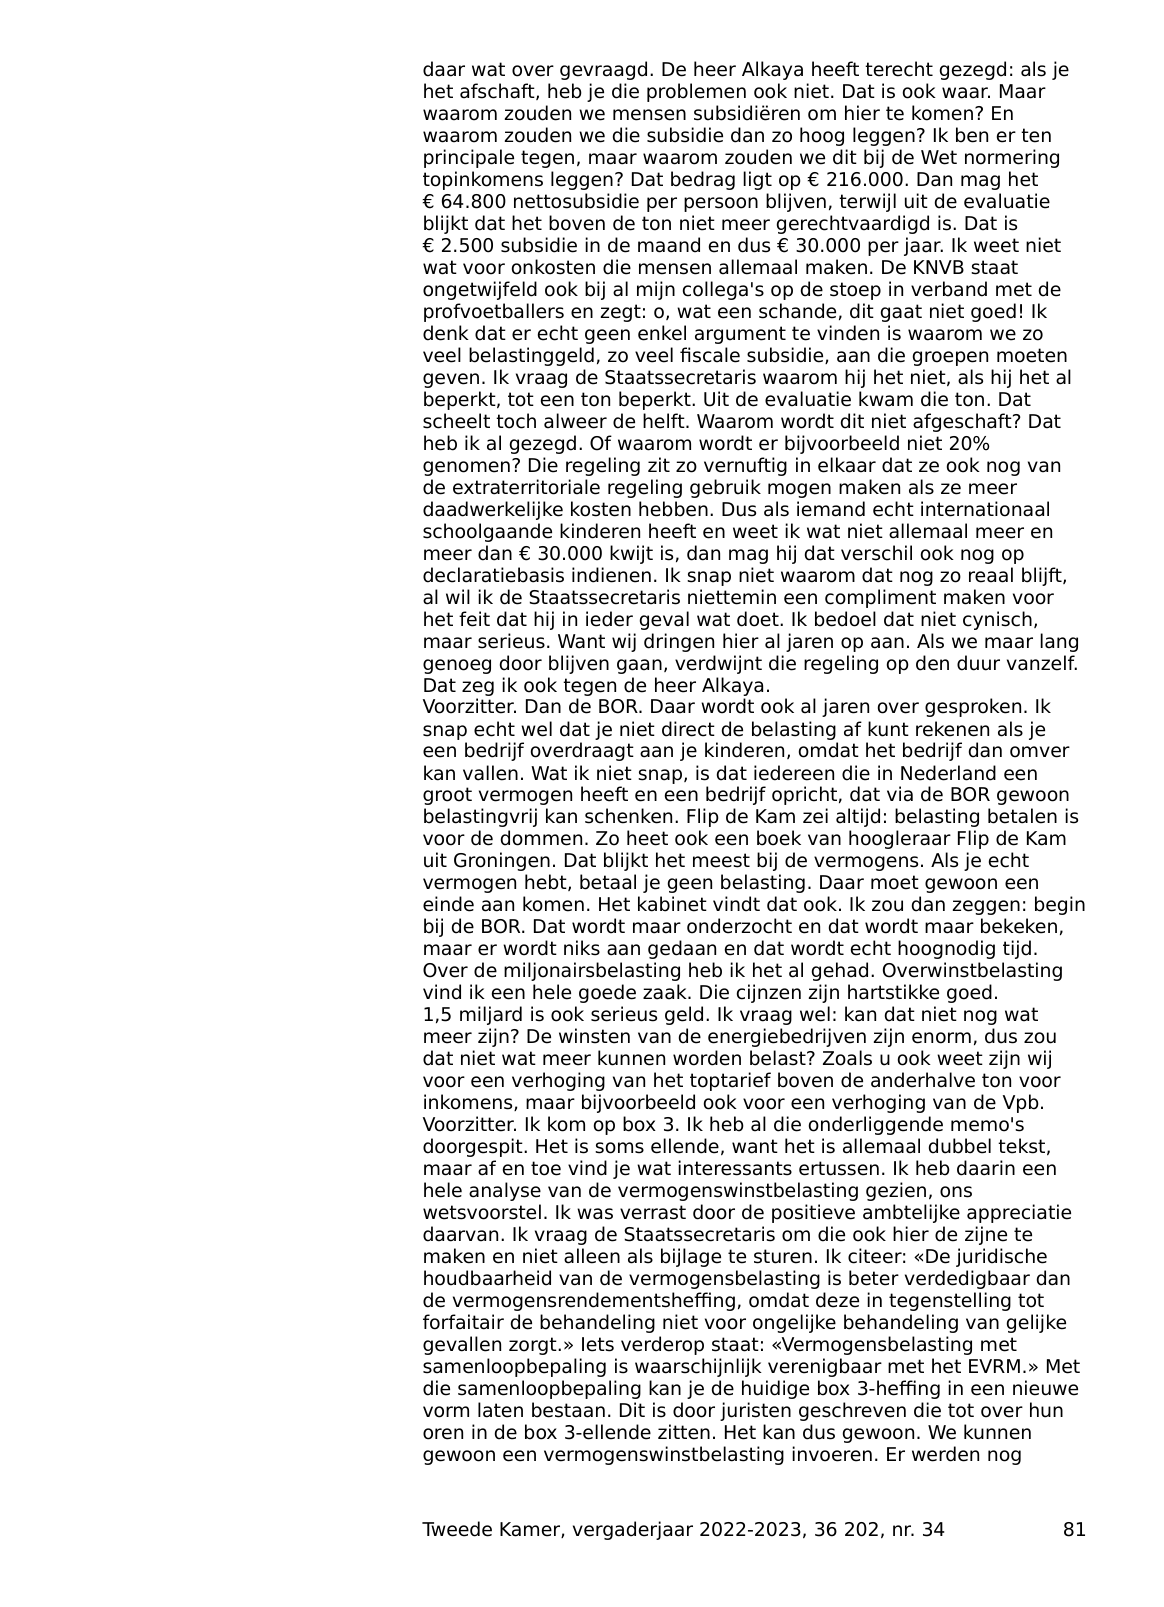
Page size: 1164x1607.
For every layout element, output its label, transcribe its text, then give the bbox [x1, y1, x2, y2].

text daar wat over gevraagd. De heer Alkaya heeft terecht gezegd: als je het afschaft, heb je die problemen ook niet. Dat is ook waar. Maar waarom zouden we mensen subsidiëren om hier te komen? En waarom zouden we die subsidie dan zo hoog leggen? Ik ben er ten principale tegen, maar waarom zouden we dit bij de Wet normering topinkomens leggen? Dat bedrag ligt op € 216.000. Dan mag het € 64.800 nettosubsidie per persoon blijven, terwijl uit de evaluatie blijkt dat het boven de ton niet meer gerechtvaardigd is. Dat is € 2.500 subsidie in de maand en dus € 30.000 per jaar. Ik weet niet wat voor onkosten die mensen allemaal maken. De KNVB staat ongetwijfeld ook bij al mijn collega's op de stoep in verband met de profvoetballers en zegt: o, wat een schande, dit gaat niet goed! Ik denk dat er echt geen enkel argument te vinden is waarom we zo veel belastinggeld, zo veel fiscale subsidie, aan die groepen moeten geven. Ik vraag de Staatssecretaris waarom hij het niet, als hij het al beperkt, tot een ton beperkt. Uit de evaluatie kwam die ton. Dat scheelt toch alweer de helft. Waarom wordt dit niet afgeschaft? Dat heb ik al gezegd. Of waarom wordt er bijvoorbeeld niet 20% genomen? Die regeling zit zo vernuftig in elkaar dat ze ook nog van de extraterritoriale regeling gebruik mogen maken als ze meer daadwerkelijke kosten hebben. Dus als iemand echt internationaal schoolgaande kinderen heeft en weet ik wat niet allemaal meer en meer dan € 30.000 kwijt is, dan mag hij dat verschil ook nog op declaratiebasis indienen. Ik snap niet waarom dat nog zo reaal blijft, al wil ik de Staatssecretaris niettemin een compliment maken voor het feit dat hij in ieder geval wat doet. Ik bedoel dat niet cynisch, maar serieus. Want wij dringen hier al jaren op aan. Als we maar lang genoeg door blijven gaan, verdwijnt die regeling op den duur vanzelf. Dat zeg ik ook tegen de heer Alkaya. [422, 59, 1087, 696]
text Voorzitter. Dan de BOR. Daar wordt ook al jaren over gesproken. Ik snap echt wel dat je niet direct de belasting af kunt rekenen als je een bedrijf overdraagt aan je kinderen, omdat het bedrijf dan omver kan vallen. Wat ik niet snap, is dat iedereen die in Nederland een groot vermogen heeft en een bedrijf opricht, dat via de BOR gewoon belastingvrij kan schenken. Flip de Kam zei altijd: belasting betalen is voor de dommen. Zo heet ook een boek van hoogleraar Flip de Kam uit Groningen. Dat blijkt het meest bij de vermogens. Als je echt vermogen hebt, betaal je geen belasting. Daar moet gewoon een einde aan komen. Het kabinet vindt dat ook. Ik zou dan zeggen: begin bij de BOR. Dat wordt maar onderzocht en dat wordt maar bekeken, maar er wordt niks aan gedaan en dat wordt echt hoognodig tijd. [422, 696, 1087, 960]
text Voorzitter. Ik kom op box 3. Ik heb al die onderliggende memo's doorgespit. Het is soms ellende, want het is allemaal dubbel tekst, maar af en toe vind je wat interessants ertussen. Ik heb daarin een hele analyse van de vermogenswinstbelasting gezien, ons wetsvoorstel. Ik was verrast door de positieve ambtelijke appreciatie daarvan. Ik vraag de Staatssecretaris om die ook hier de zijne te maken en niet alleen als bijlage te sturen. Ik citeer: «De juridische houdbaarheid van de vermogensbelasting is beter verdedigbaar dan de vermogensrendementsheffing, omdat deze in tegenstelling tot forfaitair de behandeling niet voor ongelijke behandeling van gelijke gevallen zorgt.» Iets verderop staat: «Vermogensbelasting met samenloopbepaling is waarschijnlijk verenigbaar met het EVRM.» Met die samenloopbepaling kan je de huidige box 3-heffing in een nieuwe vorm laten bestaan. Dit is door juristen geschreven die tot over hun oren in de box 3-ellende zitten. Het kan dus gewoon. We kunnen gewoon een vermogenswinstbelasting invoeren. Er werden nog [422, 1114, 1087, 1466]
text Over de miljonairsbelasting heb ik het al gehad. Overwinstbelasting vind ik een hele goede zaak. Die cijnzen zijn hartstikke goed. 1,5 miljard is ook serieus geld. Ik vraag wel: kan dat niet nog wat meer zijn? De winsten van de energiebedrijven zijn enorm, dus zou dat niet wat meer kunnen worden belast? Zoals u ook weet zijn wij voor een verhoging van het toptarief boven de anderhalve ton voor inkomens, maar bijvoorbeeld ook voor een verhoging van de Vpb. [422, 960, 1087, 1114]
